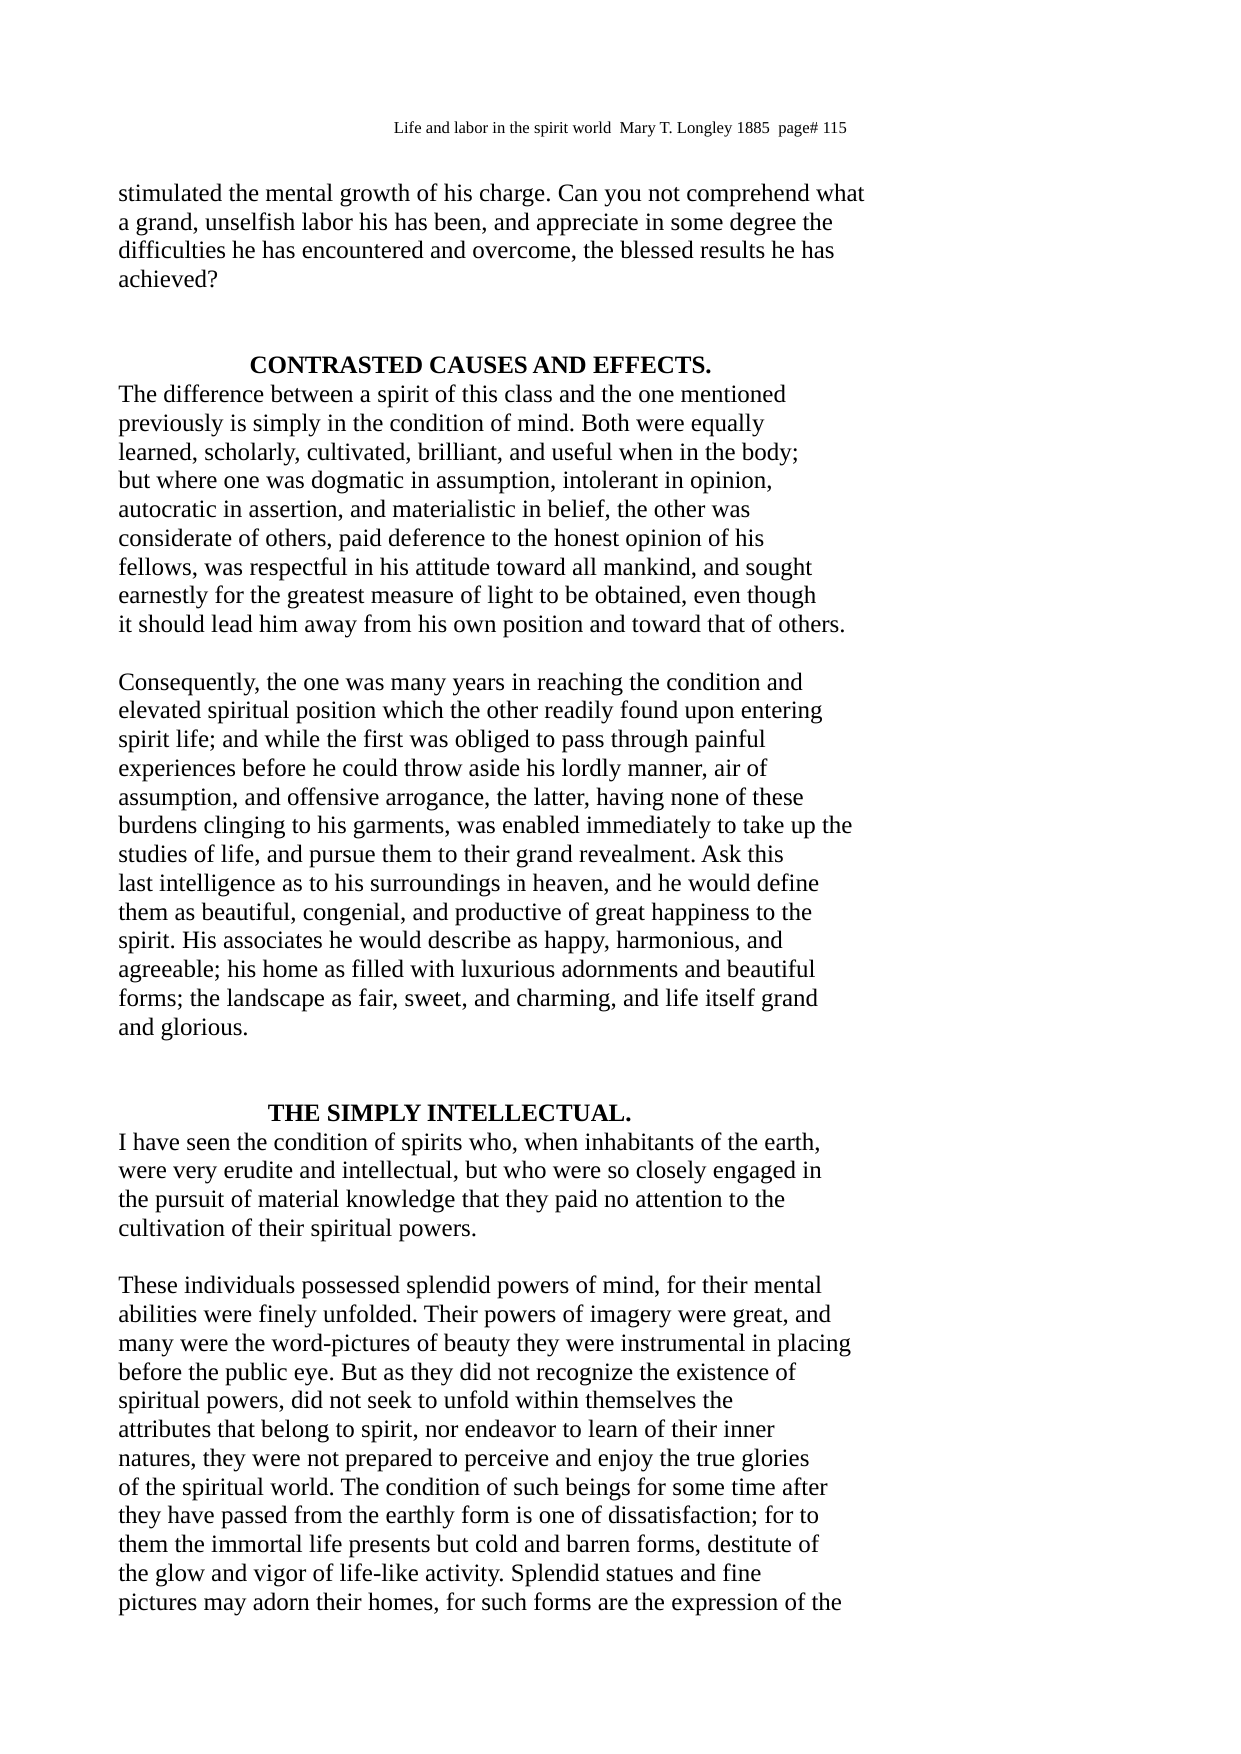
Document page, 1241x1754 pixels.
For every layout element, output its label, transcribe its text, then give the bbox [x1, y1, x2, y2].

text elevated spiritual position which the other readily found upon entering [118, 696, 1122, 724]
text but where one was dogmatic in assumption, intolerant in opinion, [118, 466, 1122, 494]
text attributes that belong to spirit, nor endeavor to learn of their inner [118, 1414, 1122, 1443]
text they have passed from the earthly form is one of dissatisfaction; for to [118, 1501, 1122, 1529]
text many were the word-pictures of beauty they were instrumental in placing [118, 1328, 1122, 1357]
text natures, they were not prepared to perceive and enjoy the true glories [118, 1443, 1122, 1472]
text considerate of others, paid deference to the honest opinion of his [118, 523, 1122, 552]
text spirit. His associates he would describe as happy, harmonious, and [118, 926, 1122, 954]
text forms; the landscape as fair, sweet, and charming, and life itself grand [118, 983, 1122, 1012]
text experiences before he could throw aside his lordly manner, air of [118, 753, 1122, 782]
text the glow and vigor of life-like activity. Splendid statues and fine [118, 1558, 1122, 1587]
text burdens clinging to his garments, was enabled immediately to take up the [118, 811, 1122, 839]
text I have seen the condition of spirits who, when inhabitants of the earth, [118, 1127, 1122, 1156]
text agreeable; his home as filled with luxurious adornments and beautiful [118, 954, 1122, 983]
text learned, scholarly, cultivated, brilliant, and useful when in the body; [118, 437, 1122, 466]
text The difference between a spirit of this class and the one mentioned [118, 379, 1122, 408]
text before the public eye. But as they did not recognize the existence of [118, 1357, 1122, 1386]
text spirit life; and while the first was obliged to pass through painful [118, 724, 1122, 753]
text them the immortal life presents but cold and barren forms, destitute of [118, 1529, 1122, 1558]
text and glorious. [118, 1012, 1122, 1041]
text These individuals possessed splendid powers of mind, for their mental [118, 1271, 1122, 1299]
text pictures may adorn their homes, for such forms are the expression of the [118, 1587, 1122, 1616]
text abilities were finely unfolded. Their powers of imagery were great, and [118, 1299, 1122, 1328]
text CONTRASTED CAUSES AND EFFECTS. [118, 351, 1122, 379]
text last intelligence as to his surroundings in heaven, and he would define [118, 868, 1122, 897]
text achieved? [118, 264, 1122, 293]
text previously is simply in the condition of mind. Both were equally [118, 408, 1122, 437]
text stimulated the mental growth of his charge. Can you not comprehend what [118, 178, 1122, 207]
text a grand, unselfish labor his has been, and appreciate in some degree the [118, 207, 1122, 236]
text spiritual powers, did not seek to unfold within themselves the [118, 1386, 1122, 1414]
text of the spiritual world. The condition of such beings for some time after [118, 1472, 1122, 1501]
text studies of life, and pursue them to their grand revealment. Ask this [118, 839, 1122, 868]
text it should lead him away from his own position and toward that of others. [118, 609, 1122, 638]
text Consequently, the one was many years in reaching the condition and [118, 667, 1122, 696]
text them as beautiful, congenial, and productive of great happiness to the [118, 897, 1122, 926]
text earnestly for the greatest measure of light to be obtained, even though [118, 581, 1122, 609]
text autocratic in assertion, and materialistic in belief, the other was [118, 494, 1122, 523]
text assumption, and offensive arrogance, the latter, having none of these [118, 782, 1122, 811]
text were very erudite and intellectual, but who were so closely engaged in [118, 1156, 1122, 1184]
text the pursuit of material knowledge that they paid no attention to the [118, 1184, 1122, 1213]
text fellows, was respectful in his attitude toward all mankind, and sought [118, 552, 1122, 581]
text difficulties he has encountered and overcome, the blessed results he has [118, 236, 1122, 264]
text THE SIMPLY INTELLECTUAL. [118, 1098, 1122, 1127]
text cultivation of their spiritual powers. [118, 1213, 1122, 1242]
